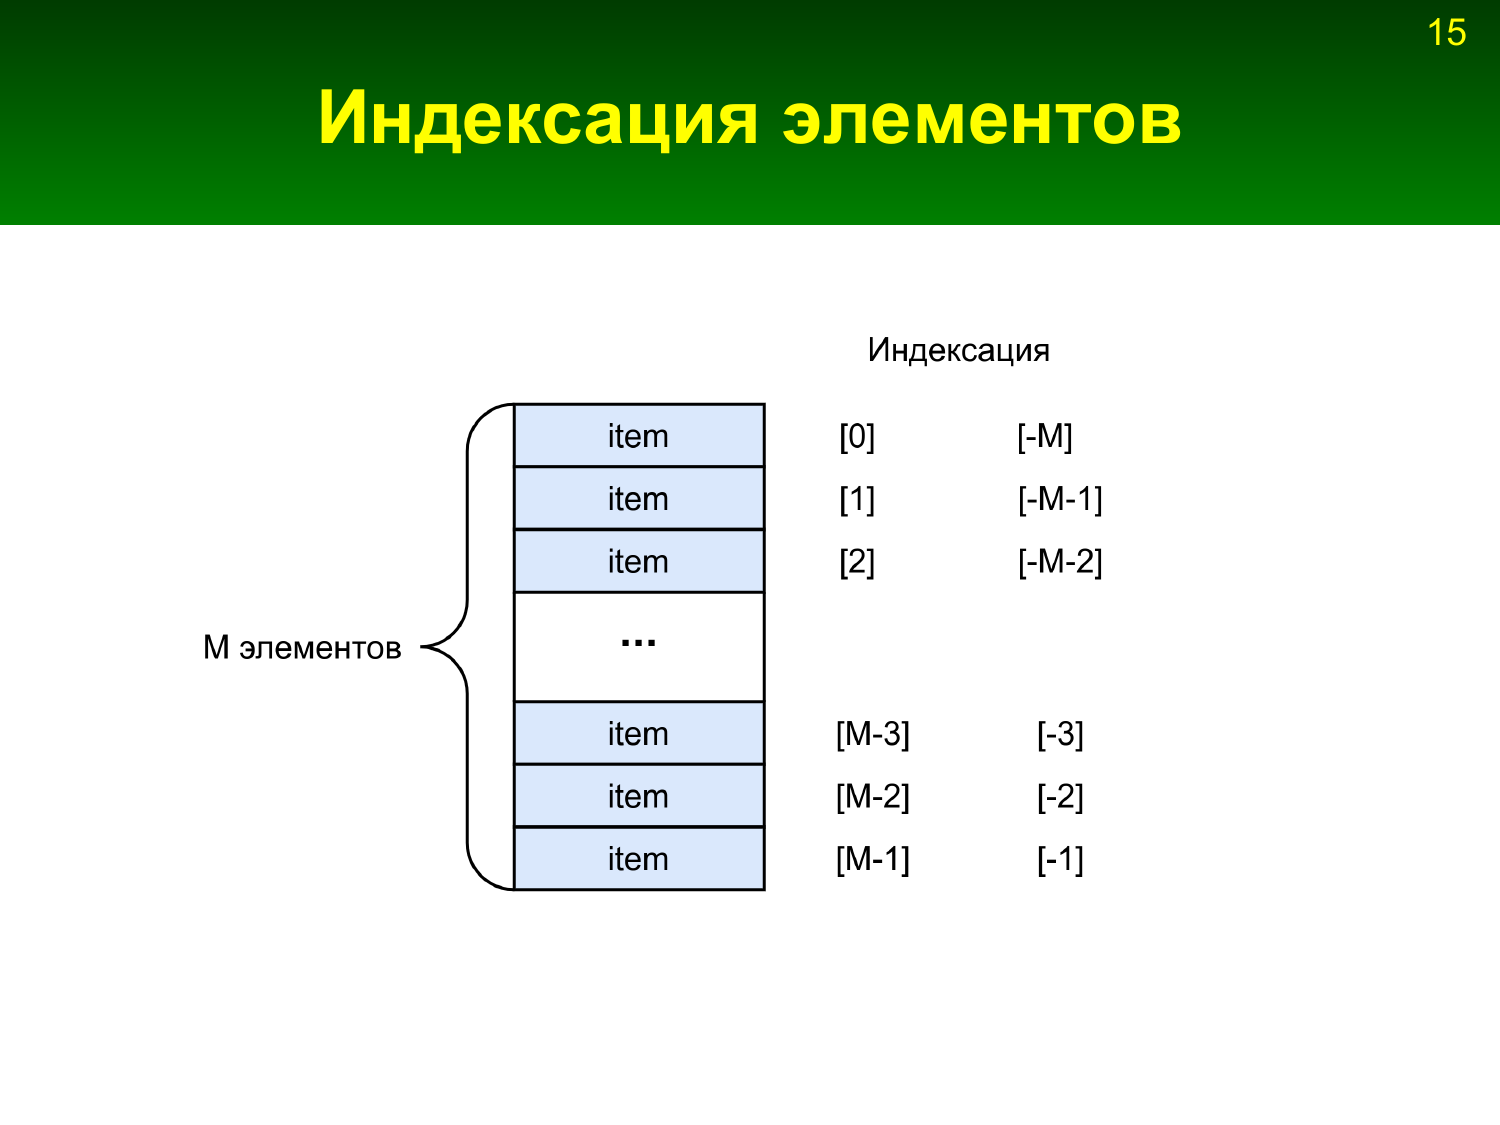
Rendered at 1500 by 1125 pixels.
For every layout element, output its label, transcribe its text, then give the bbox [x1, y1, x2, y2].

picture [177, 317, 1115, 898]
title Индексация элементов [75, 11, 1426, 215]
